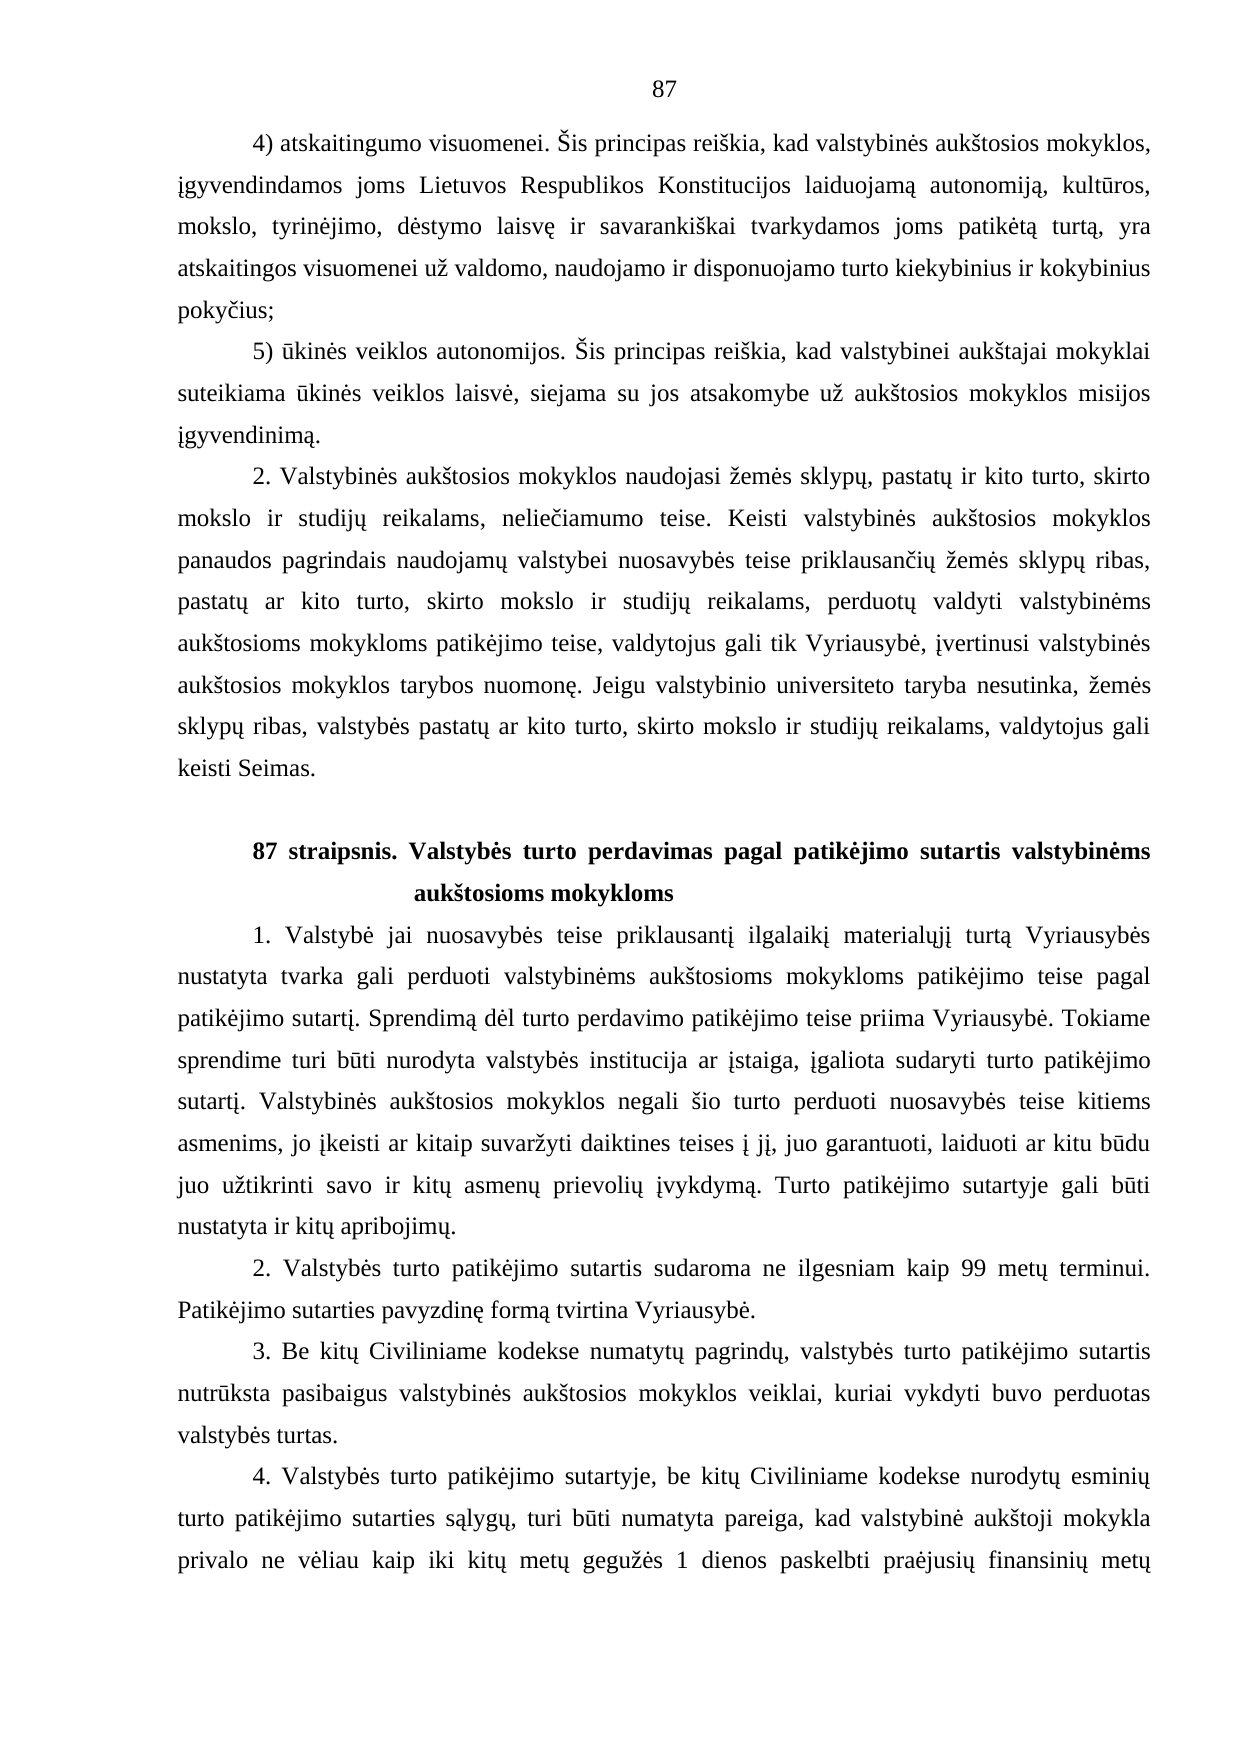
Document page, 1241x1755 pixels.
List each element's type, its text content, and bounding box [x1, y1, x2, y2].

text 4) atskaitingumo visuomenei. Šis principas reiškia, kad valstybinės aukštosios mokyklos, įgyvendindamos joms Lietuvos Respublikos Konstitucijos laiduojamą autonomiją, kultūros, mokslo, tyrinėjimo, dėstymo laisvę ir savarankiškai tvarkydamos joms patikėtą turtą, yra atskaitingos visuomenei už valdomo, naudojamo ir disponuojamo turto kiekybinius ir kokybinius pokyčius; [177, 118, 1152, 326]
text 1. Valstybė jai nuosavybės teise priklausantį ilgalaikį materialųjį turtą Vyriausybės nustatyta tvarka gali perduoti valstybinėms aukštosioms mokykloms patikėjimo teise pagal patikėjimo sutartį. Sprendimą dėl turto perdavimo patikėjimo teise priima Vyriausybė. Tokiame sprendime turi būti nurodyta valstybės institucija ar įstaiga, įgaliota sudaryti turto patikėjimo sutartį. Valstybinės aukštosios mokyklos negali šio turto perduoti nuosavybės teise kitiems asmenims, jo įkeisti ar kitaip suvaržyti daiktines teises į jį, juo garantuoti, laiduoti ar kitu būdu juo užtikrinti savo ir kitų asmenų prievolių įvykdymą. Turto patikėjimo sutartyje gali būti nustatyta ir kitų apribojimų. [177, 910, 1152, 1243]
text 87 straipsnis. Valstybės turto perdavimas pagal patikėjimo sutartis valstybinėms aukštosioms mokykloms [252, 826, 1152, 910]
text 2. Valstybės turto patikėjimo sutartis sudaroma ne ilgesniam kaip 99 metų terminui. Patikėjimo sutarties pavyzdinę formą tvirtina Vyriausybė. [177, 1243, 1152, 1326]
text 2. Valstybinės aukštosios mokyklos naudojasi žemės sklypų, pastatų ir kito turto, skirto mokslo ir studijų reikalams, neliečiamumo teise. Keisti valstybinės aukštosios mokyklos panaudos pagrindais naudojamų valstybei nuosavybės teise priklausančių žemės sklypų ribas, pastatų ar kito turto, skirto mokslo ir studijų reikalams, perduotų valdyti valstybinėms aukštosioms mokykloms patikėjimo teise, valdytojus gali tik Vyriausybė, įvertinusi valstybinės aukštosios mokyklos tarybos nuomonę. Jeigu valstybinio universiteto taryba nesutinka, žemės sklypų ribas, valstybės pastatų ar kito turto, skirto mokslo ir studijų reikalams, valdytojus gali keisti Seimas. [177, 451, 1152, 785]
text 5) ūkinės veiklos autonomijos. Šis principas reiškia, kad valstybinei aukštajai mokyklai suteikiama ūkinės veiklos laisvė, siejama su jos atsakomybe už aukštosios mokyklos misijos įgyvendinimą. [177, 326, 1152, 451]
text 3. Be kitų Civiliniame kodekse numatytų pagrindų, valstybės turto patikėjimo sutartis nutrūksta pasibaigus valstybinės aukštosios mokyklos veiklai, kuriai vykdyti buvo perduotas valstybės turtas. [177, 1326, 1152, 1451]
text 4. Valstybės turto patikėjimo sutartyje, be kitų Civiliniame kodekse nurodytų esminių turto patikėjimo sutarties sąlygų, turi būti numatyta pareiga, kad valstybinė aukštoji mokykla privalo ne vėliau kaip iki kitų metų gegužės 1 dienos paskelbti praėjusių finansinių metų [177, 1451, 1152, 1576]
